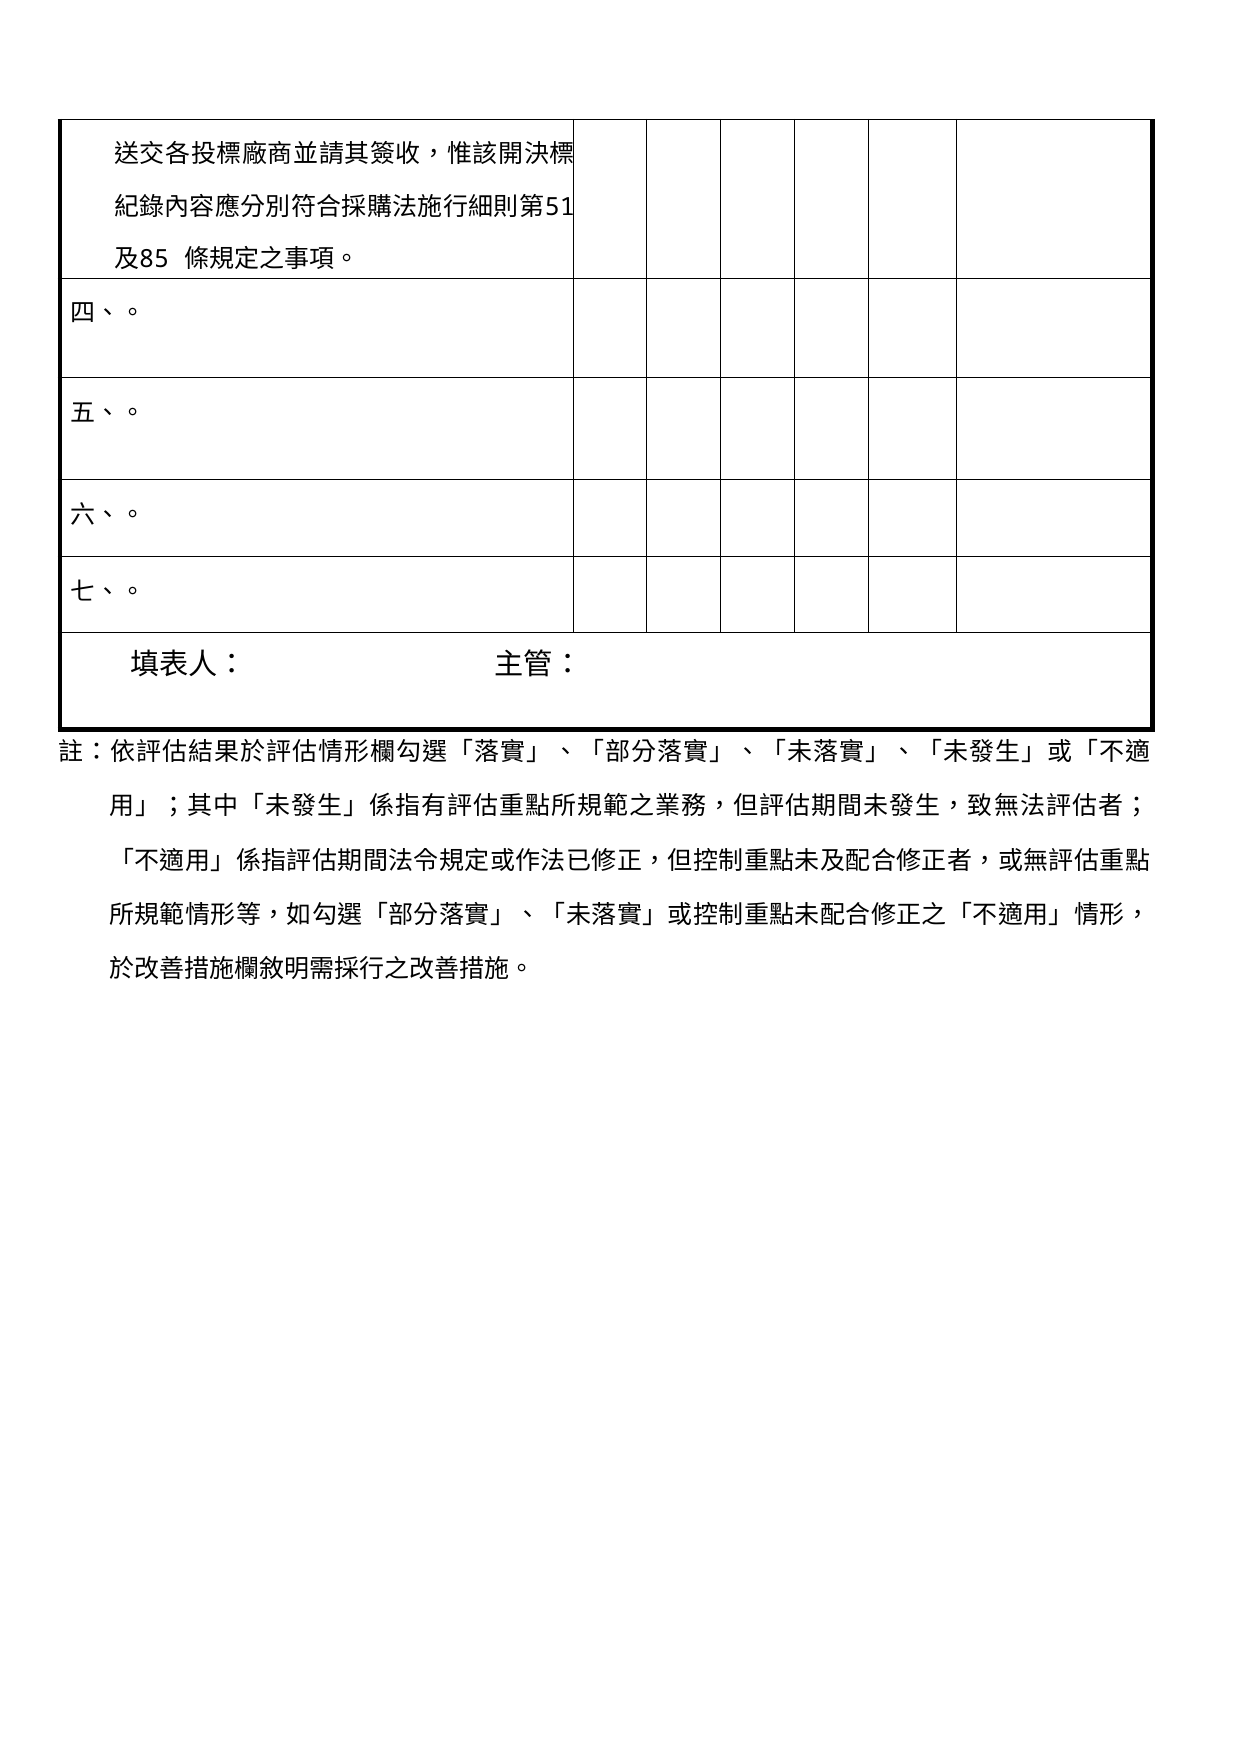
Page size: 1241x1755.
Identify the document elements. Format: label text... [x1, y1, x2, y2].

table_cell [721, 378, 794, 479]
text 註：依評估結果於評估情形欄勾選「落實」、「部分落實」、「未落實」、「未發生」或「不適用」；其中「未發生」係指有評估重點所規範之業務，但評估期間未發生，致無法評估者；「不適用」係指評估期間法令規定或作法已修正，但控制重點未及配合修正者，或無評估重點所規範情形等，如勾選「部分落實」、「未落實」或控制重點未配合修正之「不適用」情形，於改善措施欄敘明需採行之改善措施。 [58, 732, 1151, 985]
table_cell [869, 480, 956, 556]
table_cell [647, 120, 720, 277]
table_cell [869, 279, 956, 377]
table_cell [647, 378, 720, 479]
table_cell [574, 378, 646, 479]
table_cell [957, 378, 1150, 479]
table_cell [795, 279, 868, 377]
table_cell [869, 378, 956, 479]
table_cell [957, 120, 1150, 277]
table_cell 七、。 [62, 557, 573, 632]
table_cell [721, 557, 794, 632]
table_cell [574, 279, 646, 377]
table_cell 六、。 [62, 480, 573, 556]
table_cell [795, 120, 868, 277]
table_cell [721, 120, 794, 277]
table_cell [795, 480, 868, 556]
table_cell [869, 557, 956, 632]
table_cell 五、。 [62, 378, 573, 479]
table_cell [957, 279, 1150, 377]
table_cell [721, 279, 794, 377]
table_cell 填表人： 主管： [62, 633, 1150, 727]
table_cell [574, 480, 646, 556]
table_cell [721, 480, 794, 556]
table_cell [574, 120, 646, 277]
table_cell [795, 557, 868, 632]
table_cell 送交各投標廠商並請其簽收，惟該開決標紀錄內容應分別符合採購法施行細則第51及85 條規定之事項。 [62, 120, 573, 277]
table_cell [574, 557, 646, 632]
table_cell [647, 279, 720, 377]
table_cell [869, 120, 956, 277]
table_cell [795, 378, 868, 479]
table_cell [647, 480, 720, 556]
table_cell [647, 557, 720, 632]
table_cell [957, 557, 1150, 632]
table_cell [957, 480, 1150, 556]
table_cell 四、。 [62, 279, 573, 377]
